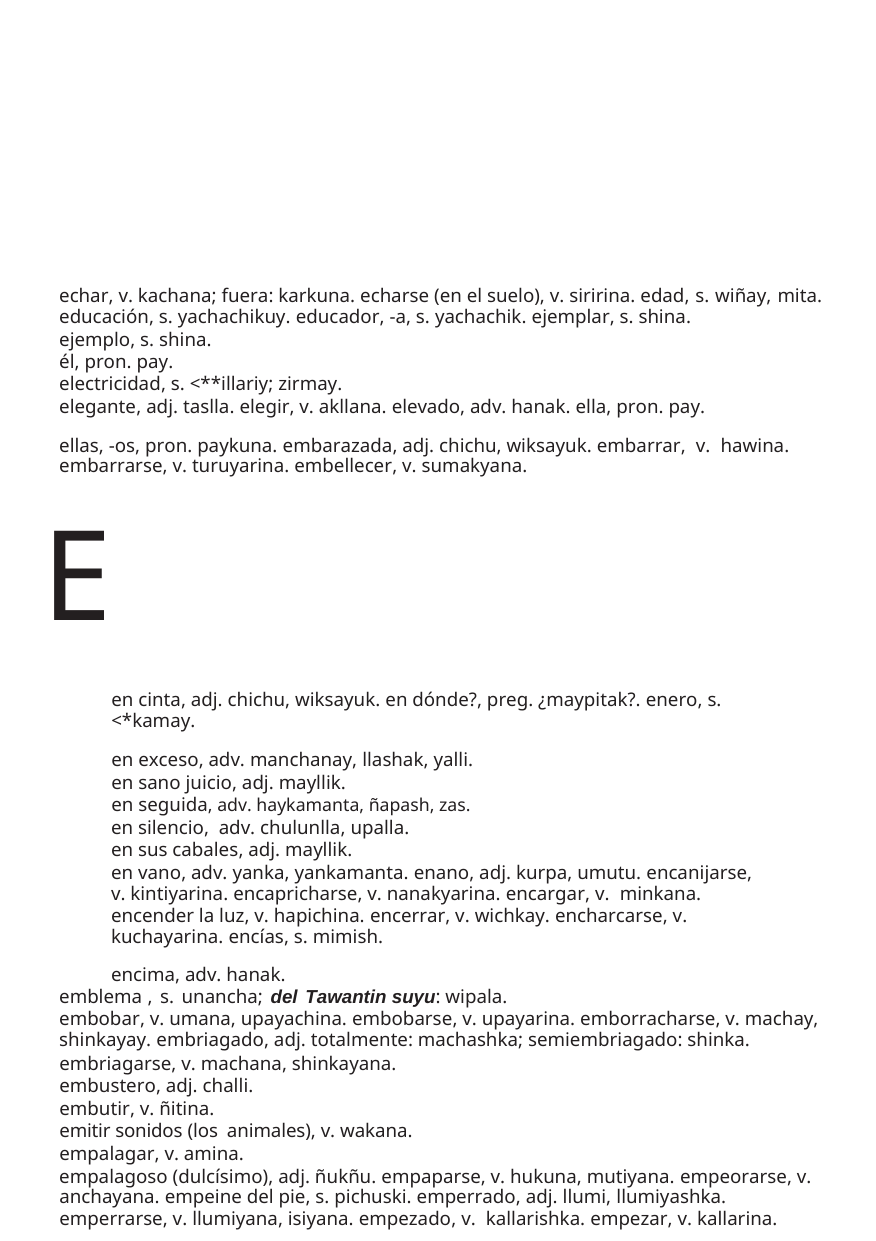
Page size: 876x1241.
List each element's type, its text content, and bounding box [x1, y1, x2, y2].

text embustero, adj. challi. [59, 1075, 856, 1097]
text él, pron. pay. [59, 350, 856, 373]
text en seguida, adv. haykamanta, ñapash, zas. [111, 793, 856, 816]
text empalagar, v. amina. [59, 1142, 856, 1165]
text embriagarse, v. machana, shinkayana. [59, 1052, 856, 1075]
text echar, v. kachana; fuera: karkuna. echarse (en el suelo), v. siririna. edad, s. wiñay, mita. educación, s. yachachikuy. educador, -a, s. yachachik. ejemplar, s. shina. [59, 285, 833, 329]
text en sus cabales, adj. mayllik. [111, 839, 856, 861]
text emitir sonidos (los animales), v. wakana. [59, 1120, 856, 1142]
text empalagoso (dulcísimo), adj. ñukñu. empaparse, v. hukuna, mutiyana. empeorarse, v. anchayana. empeine del pie, s. pichuski. emperrado, adj. llumi, llumiyashka. emperrarse, v. llumiyana, isiyana. empezado, v. kallarishka. empezar, v. kallarina. [59, 1166, 816, 1231]
text encima, adv. hanak. [111, 966, 856, 986]
text emblema , s. unancha; del Tawantin suyu: wipala. [59, 986, 857, 1008]
text en sano juicio, adj. mayllik. [111, 771, 856, 793]
text ellas, -os, pron. paykuna. embarazada, adj. chichu, wiksayuk. embarrar, v. hawina. embarrarse, v. turuyarina. embellecer, v. sumakyana. [59, 435, 858, 478]
text en cinta, adj. chichu, wiksayuk. en dónde?, preg. ¿maypitak?. enero, s. <*kamay. [111, 689, 750, 733]
text electricidad, s. <**illariy; zirmay. [59, 373, 856, 395]
text en vano, adv. yanka, yankamanta. enano, adj. kurpa, umutu. encanijarse, v. kintiyarina. encapricharse, v. nanakyarina. encargar, v. minkana. encender la luz, v. hapichina. encerrar, v. wichkay. encharcarse, v. kuchayarina. encías, s. mimish. [111, 862, 771, 949]
text en silencio, adv. chulunlla, upalla. [111, 816, 856, 839]
text ejemplo, s. shina. [59, 329, 856, 350]
text embutir, v. ñitina. [59, 1097, 856, 1120]
text en exceso, adv. manchanay, llashak, yalli. [111, 749, 856, 771]
text E [42, 487, 856, 657]
text embobar, v. umana, upayachina. embobarse, v. upayarina. emborracharse, v. machay, shinkayay. embriagado, adj. totalmente: machashka; semiembriagado: shinka. [59, 1008, 858, 1052]
text elegante, adj. taslla. elegir, v. akllana. elevado, adv. hanak. ella, pron. pay. [59, 397, 726, 418]
